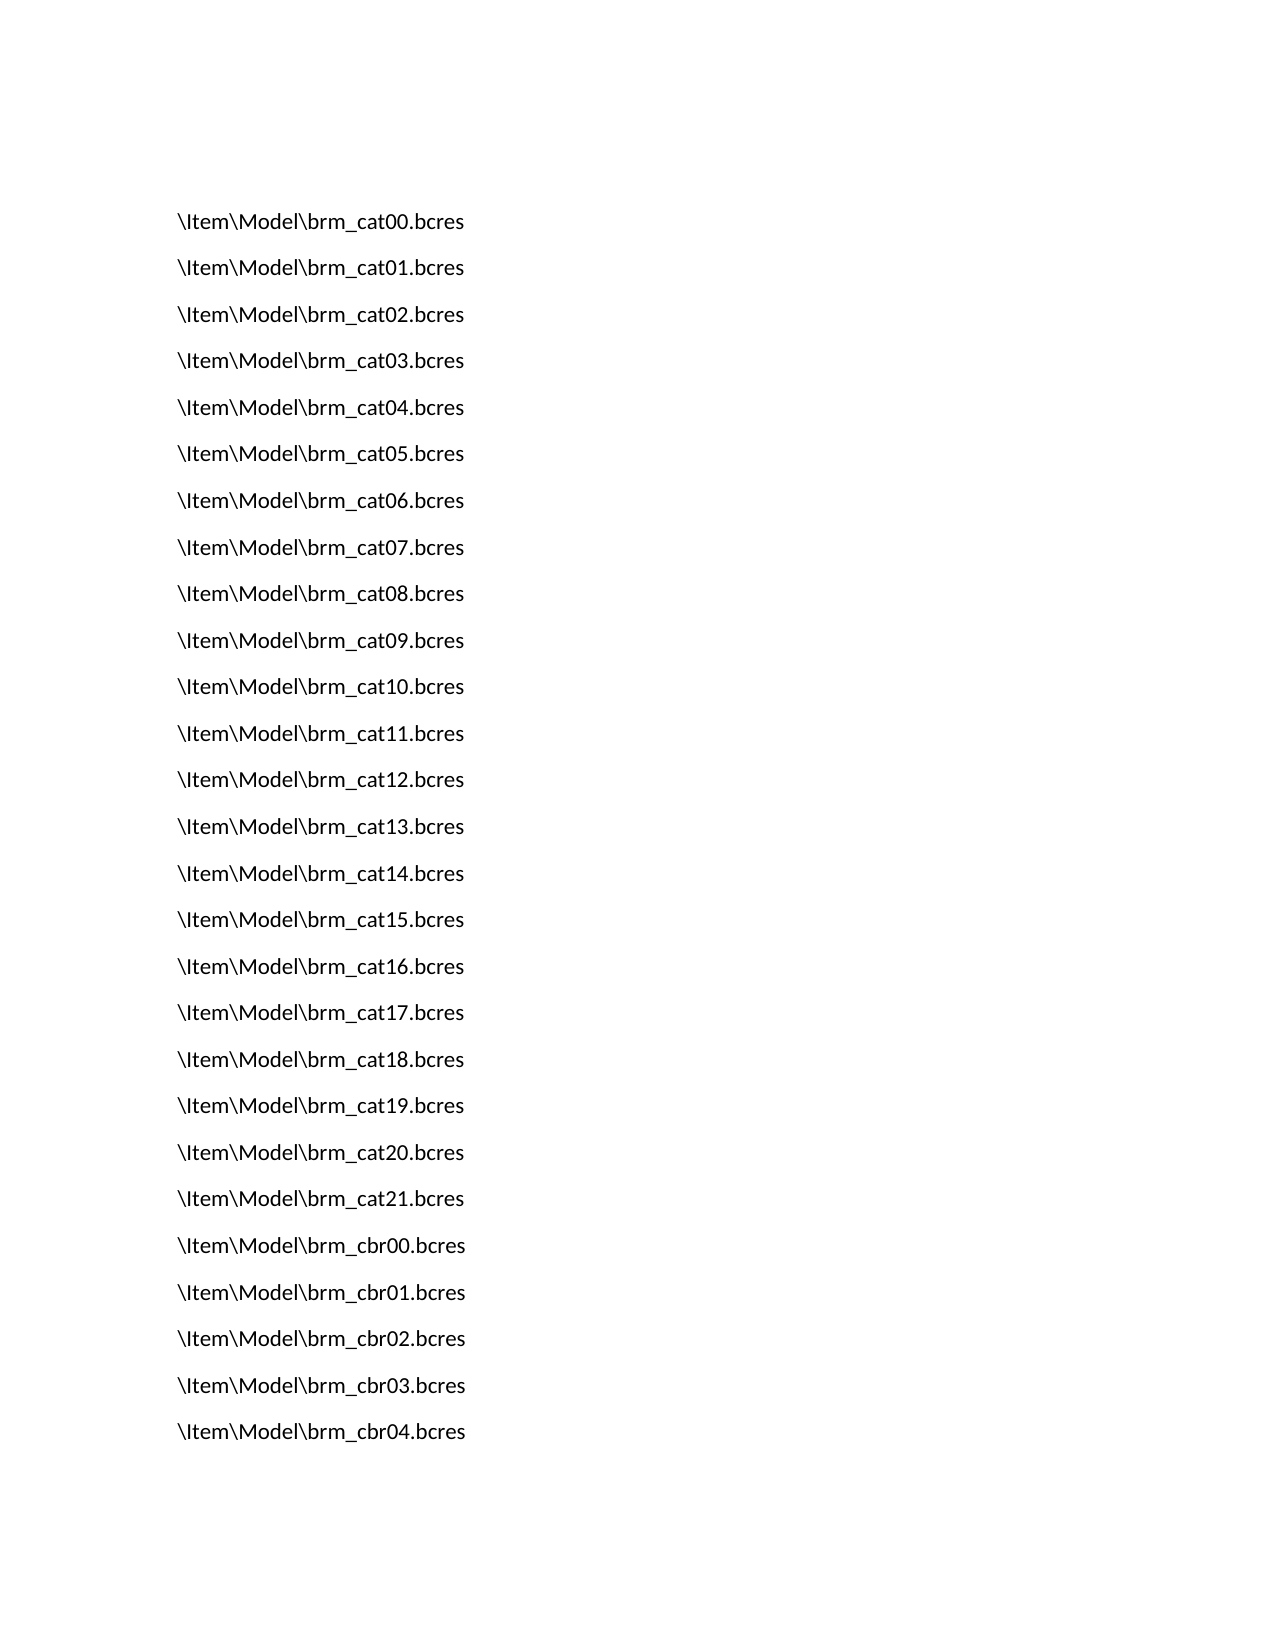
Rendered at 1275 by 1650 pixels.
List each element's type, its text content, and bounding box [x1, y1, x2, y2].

text \Item\Model\brm_cat16.bcres [177, 952, 1098, 980]
text \Item\Model\brm_cbr03.bcres [177, 1371, 1098, 1399]
text \Item\Model\brm_cat09.bcres [177, 626, 1098, 654]
text \Item\Model\brm_cat08.bcres [177, 579, 1098, 607]
text \Item\Model\brm_cat17.bcres [177, 998, 1098, 1026]
text \Item\Model\brm_cat11.bcres [177, 719, 1098, 747]
text \Item\Model\brm_cat20.bcres [177, 1138, 1098, 1166]
text \Item\Model\brm_cbr04.bcres [177, 1417, 1098, 1445]
text \Item\Model\brm_cbr01.bcres [177, 1278, 1098, 1306]
text \Item\Model\brm_cat15.bcres [177, 905, 1098, 933]
text \Item\Model\brm_cat02.bcres [177, 300, 1098, 328]
text \Item\Model\brm_cat10.bcres [177, 672, 1098, 700]
text \Item\Model\brm_cat18.bcres [177, 1045, 1098, 1073]
text \Item\Model\brm_cat06.bcres [177, 486, 1098, 514]
text \Item\Model\brm_cbr00.bcres [177, 1231, 1098, 1259]
text \Item\Model\brm_cat14.bcres [177, 859, 1098, 887]
text \Item\Model\brm_cat07.bcres [177, 533, 1098, 561]
text \Item\Model\brm_cat05.bcres [177, 439, 1098, 468]
text \Item\Model\brm_cbr02.bcres [177, 1324, 1098, 1352]
text \Item\Model\brm_cat19.bcres [177, 1091, 1098, 1119]
text \Item\Model\brm_cat21.bcres [177, 1184, 1098, 1213]
text \Item\Model\brm_cat12.bcres [177, 766, 1098, 793]
text \Item\Model\brm_cat04.bcres [177, 393, 1098, 421]
text \Item\Model\brm_cat00.bcres [177, 207, 1098, 235]
text \Item\Model\brm_cat01.bcres [177, 253, 1098, 281]
text \Item\Model\brm_cat03.bcres [177, 346, 1098, 374]
text \Item\Model\brm_cat13.bcres [177, 812, 1098, 840]
